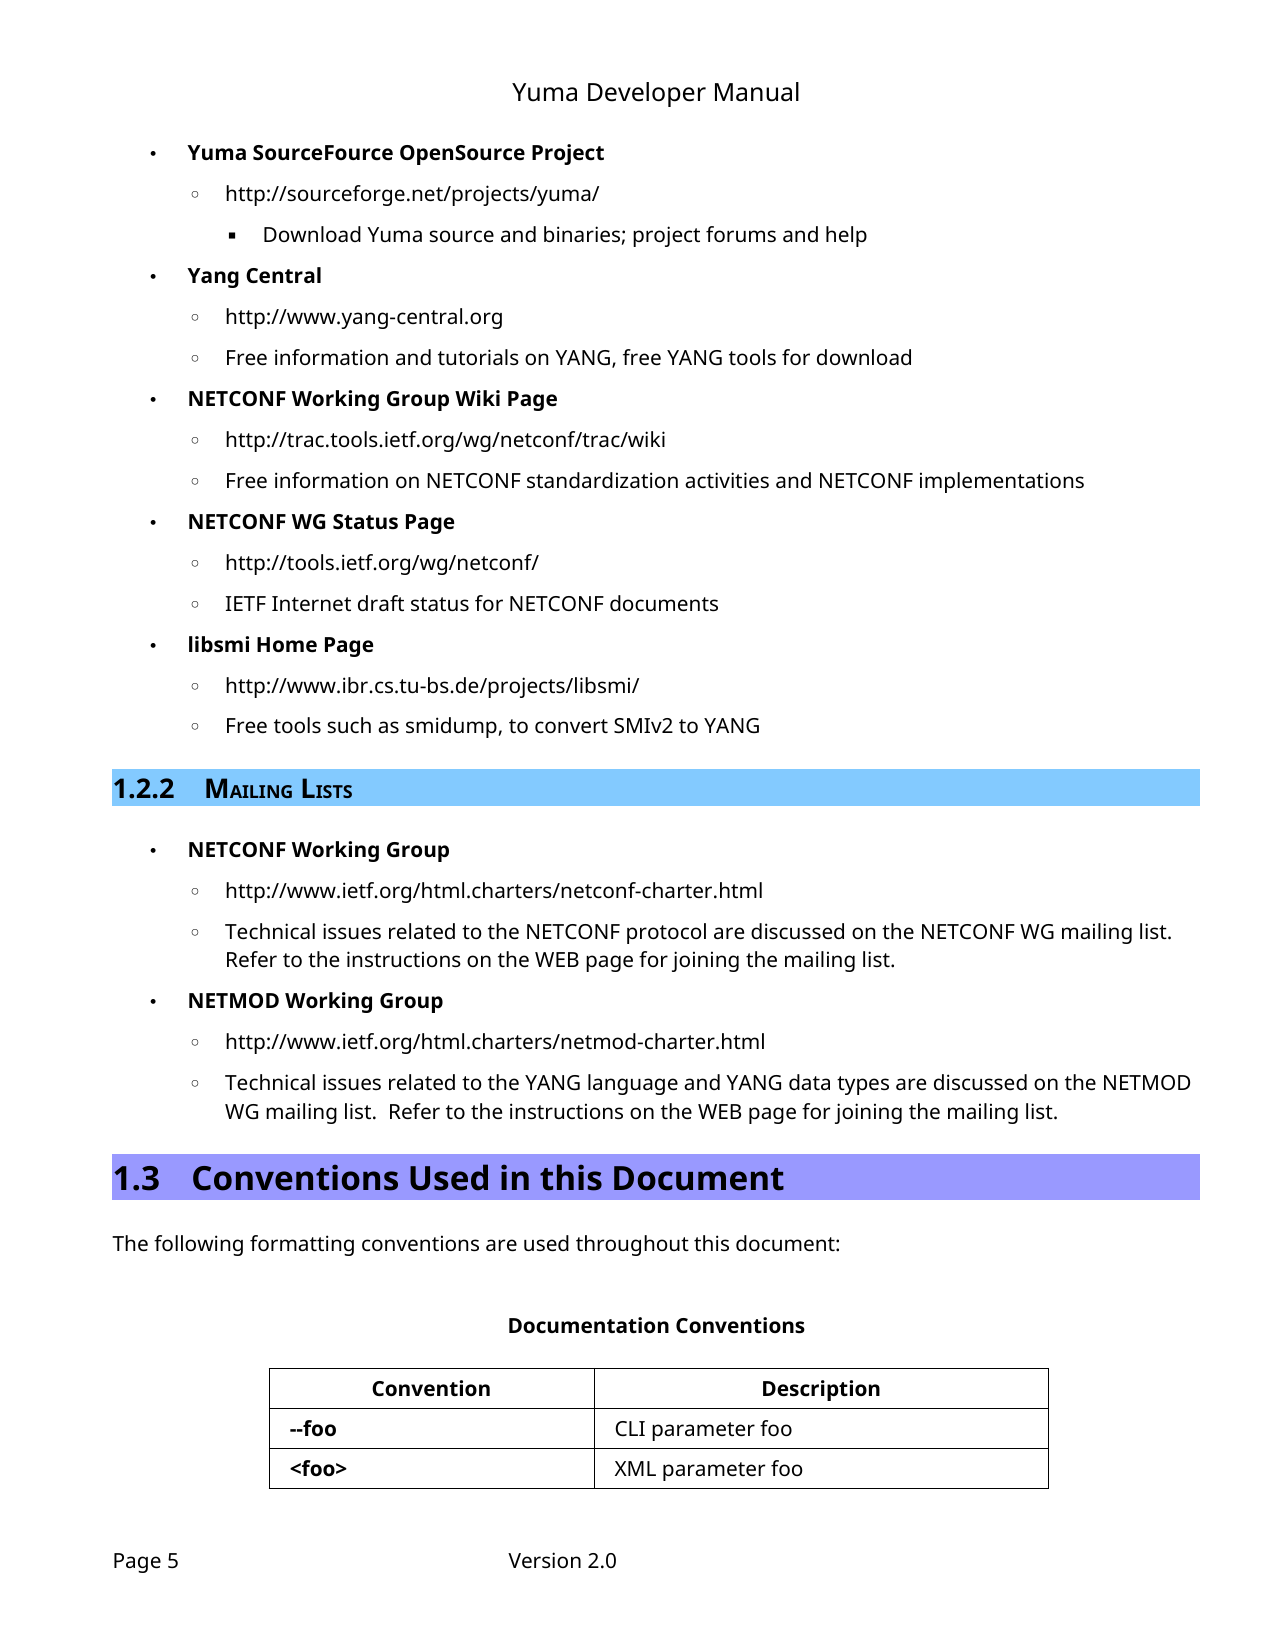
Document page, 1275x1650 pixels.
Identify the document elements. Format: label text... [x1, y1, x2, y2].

table_cell XML parameter foo [595, 1449, 1048, 1488]
list http://tools.ietf.org/wg/netconf/ [187, 548, 1200, 576]
list http://www.ietf.org/html.charters/netmod-charter.html [187, 1027, 1200, 1056]
list Free tools such as smidump, to convert SMIv2 to YANG [187, 712, 1200, 740]
list Download Yuma source and binaries; project forums and help [225, 220, 1200, 249]
list NETMOD Working Group [150, 987, 1200, 1015]
list IETF Internet draft status for NETCONF documents [187, 589, 1200, 617]
list Free information and tutorials on YANG, free YANG tools for download [187, 343, 1200, 372]
subtitle Mailing Lists [112, 769, 1200, 806]
list libsmi Home Page [150, 630, 1200, 658]
table_header Description [595, 1369, 1048, 1408]
list Technical issues related to the NETCONF protocol are discussed on the NETCONF WG mailing list. Refer to the instructions on the WEB page for joining the mailing list. [187, 917, 1200, 974]
list NETCONF WG Status Page [150, 507, 1200, 535]
list Yang Central [150, 261, 1200, 290]
list Technical issues related to the YANG language and YANG data types are discussed on the NETMOD WG mailing list. Refer to the instructions on the WEB page for joining the mailing list. [187, 1068, 1200, 1125]
text The following formatting conventions are used throughout this document: [112, 1229, 1200, 1257]
table_cell <foo> [270, 1449, 594, 1488]
list http://www.ibr.cs.tu-bs.de/projects/libsmi/ [187, 671, 1200, 699]
table_cell --foo [270, 1409, 594, 1448]
list http://www.ietf.org/html.charters/netconf-charter.html [187, 876, 1200, 905]
list NETCONF Working Group [150, 835, 1200, 864]
list Free information on NETCONF standardization activities and NETCONF implementations [187, 466, 1200, 494]
list Yuma SourceFource OpenSource Project [150, 138, 1200, 167]
subtitle Conventions Used in this Document [112, 1154, 1200, 1200]
list NETCONF Working Group Wiki Page [150, 384, 1200, 413]
subtitle Documentation Conventions [127, 1311, 1185, 1339]
list http://www.yang-central.org [187, 302, 1200, 331]
list http://trac.tools.ietf.org/wg/netconf/trac/wiki [187, 425, 1200, 453]
list http://sourceforge.net/projects/yuma/ [187, 179, 1200, 208]
table_header Convention [270, 1369, 594, 1408]
table_cell CLI parameter foo [595, 1409, 1048, 1448]
